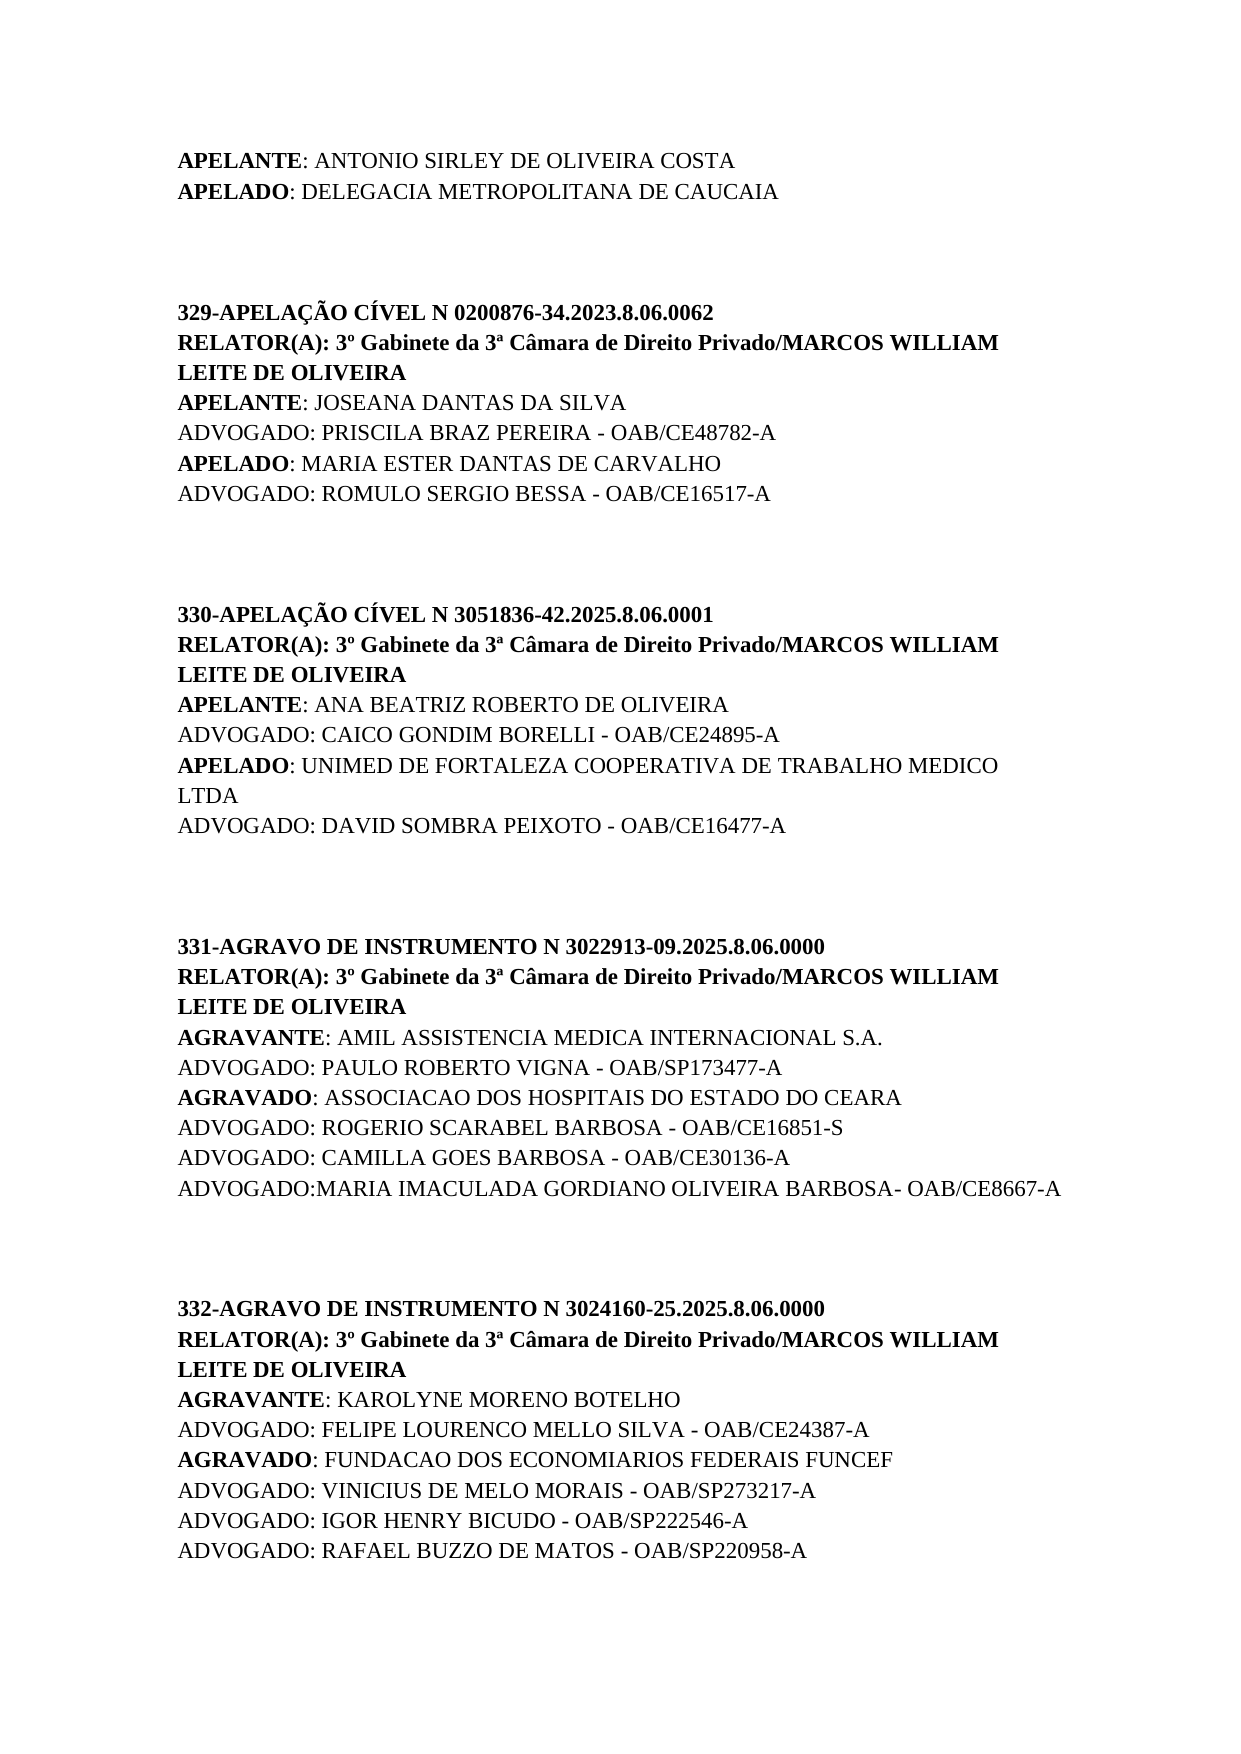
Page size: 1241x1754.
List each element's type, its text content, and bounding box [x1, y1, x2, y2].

text APELANTE: ANTONIO SIRLEY DE OLIVEIRA COSTA APELADO: DELEGACIA METROPOLITANA DE CAUCAIA 329-APELAÇÃO CÍVEL N 0200876-34.2023.8.06.0062 RELATOR(A): 3º Gabinete da 3ª Câmara de Direito Privado/MARCOS WILLIAM LEITE DE OLIVEIRA APELANTE: JOSEANA DANTAS DA SILVA ADVOGADO: PRISCILA BRAZ PEREIRA - OAB/CE48782-A APELADO: MARIA ESTER DANTAS DE CARVALHO ADVOGADO: ROMULO SERGIO BESSA - OAB/CE16517-A 330-APELAÇÃO CÍVEL N 3051836-42.2025.8.06.0001 RELATOR(A): 3º Gabinete da 3ª Câmara de Direito Privado/MARCOS WILLIAM LEITE DE OLIVEIRA APELANTE: ANA BEATRIZ ROBERTO DE OLIVEIRA ADVOGADO: CAICO GONDIM BORELLI - OAB/CE24895-A APELADO: UNIMED DE FORTALEZA COOPERATIVA DE TRABALHO MEDICO LTDA ADVOGADO: DAVID SOMBRA PEIXOTO - OAB/CE16477-A 331-AGRAVO DE INSTRUMENTO N 3022913-09.2025.8.06.0000 RELATOR(A): 3º Gabinete da 3ª Câmara de Direito Privado/MARCOS WILLIAM LEITE DE OLIVEIRA AGRAVANTE: AMIL ASSISTENCIA MEDICA INTERNACIONAL S.A. ADVOGADO: PAULO ROBERTO VIGNA - OAB/SP173477-A AGRAVADO: ASSOCIACAO DOS HOSPITAIS DO ESTADO DO CEARA ADVOGADO: ROGERIO SCARABEL BARBOSA - OAB/CE16851-S ADVOGADO: CAMILLA GOES BARBOSA - OAB/CE30136-A ADVOGADO:MARIA IMACULADA GORDIANO OLIVEIRA BARBOSA- OAB/CE8667-A 332-AGRAVO DE INSTRUMENTO N 3024160-25.2025.8.06.0000 RELATOR(A): 3º Gabinete da 3ª Câmara de Direito Privado/MARCOS WILLIAM LEITE DE OLIVEIRA AGRAVANTE: KAROLYNE MORENO BOTELHO ADVOGADO: FELIPE LOURENCO MELLO SILVA - OAB/CE24387-A AGRAVADO: FUNDACAO DOS ECONOMIARIOS FEDERAIS FUNCEF ADVOGADO: VINICIUS DE MELO MORAIS - OAB/SP273217-A ADVOGADO: IGOR HENRY BICUDO - OAB/SP222546-A ADVOGADO: RAFAEL BUZZO DE MATOS - OAB/SP220958-A [177, 148, 1063, 1594]
